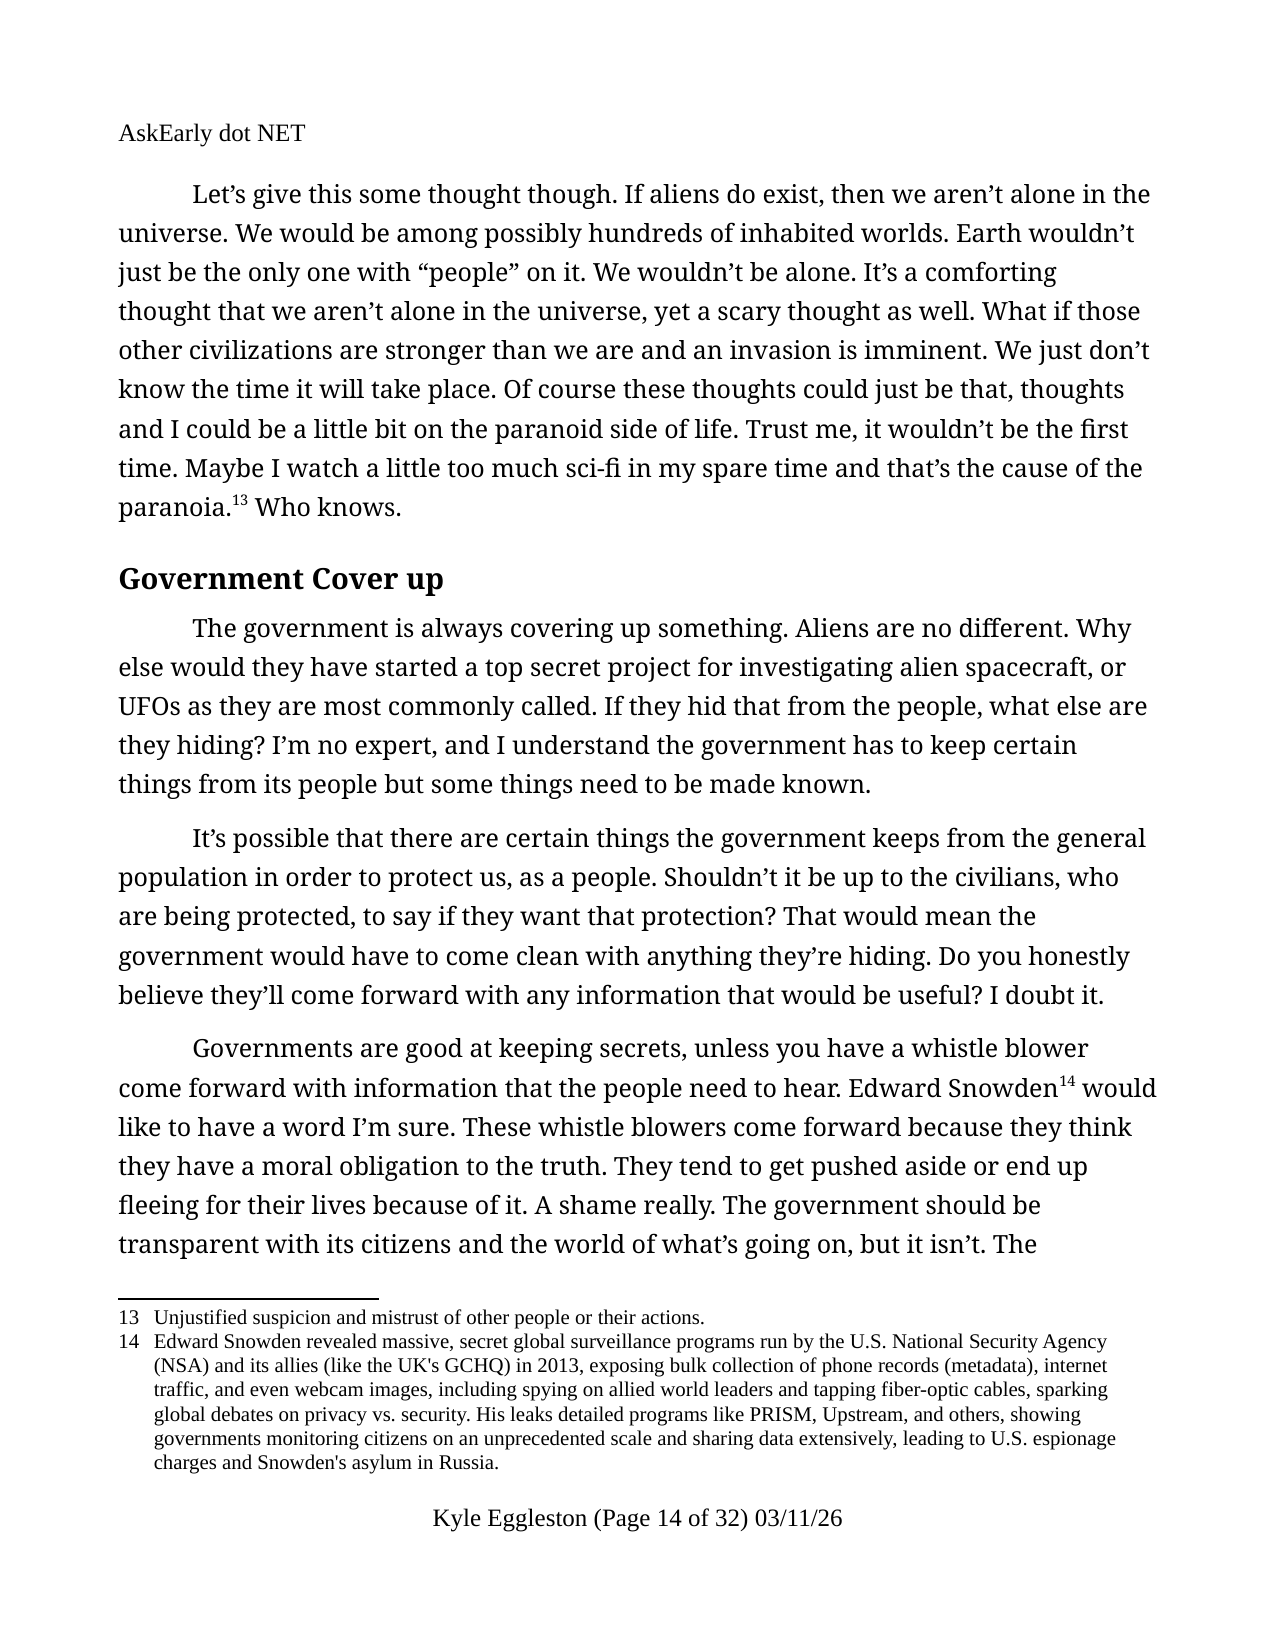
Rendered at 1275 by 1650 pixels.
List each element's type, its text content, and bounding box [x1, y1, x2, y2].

text Edward Snowden revealed massive, secret global surveillance programs run by the U.S. National Security Agency (NSA) and its allies (like the UK's GCHQ) in 2013, exposing bulk collection of phone records (metadata), internet traffic, and even webcam images, including spying on allied world leaders and tapping fiber-optic cables, sparking global debates on privacy vs. security. His leaks detailed programs like PRISM, Upstream, and others, showing governments monitoring citizens on an unprecedented scale and sharing data extensively, leading to U.S. espionage charges and Snowden's asylum in Russia. [118, 1329, 1157, 1474]
text Let’s give this some thought though. If aliens do exist, then we aren’t alone in the universe. We would be among possibly hundreds of inhabited worlds. Earth wouldn’t just be the only one with “people” on it. We wouldn’t be alone. It’s a comforting thought that we aren’t alone in the universe, yet a scary thought as well. What if those other civilizations are stronger than we are and an invasion is imminent. We just don’t know the time it will take place. Of course these thoughts could just be that, thoughts and I could be a little bit on the paranoid side of life. Trust me, it wouldn’t be the first time. Maybe I watch a little too much sci-fi in my spare time and that’s the cause of the paranoia. Who knows. [118, 176, 1157, 524]
text The government is always covering up something. Aliens are no different. Why else would they have started a top secret project for investigating alien spacecraft, or UFOs as they are most commonly called. If they hid that from the people, what else are they hiding? I’m no expert, and I understand the government has to keep certain things from its people but some things need to be made known. [118, 610, 1157, 801]
subtitle Government Cover up [118, 558, 1157, 598]
text Unjustified suspicion and mistrust of other people or their actions. [118, 1305, 1157, 1329]
text It’s possible that there are certain things the government keeps from the general population in order to protect us, as a people. Shouldn’t it be up to the civilians, who are being protected, to say if they want that protection? That would mean the government would have to come clean with anything they’re hiding. Do you honestly believe they’ll come forward with any information that would be useful? I doubt it. [118, 821, 1157, 1011]
text Governments are good at keeping secrets, unless you have a whistle blower come forward with information that the people need to hear. Edward Snowden would like to have a word I’m sure. These whistle blowers come forward because they think they have a moral obligation to the truth. They tend to get pushed aside or end up fleeing for their lives because of it. A shame really. The government should be transparent with its citizens and the world of what’s going on, but it isn’t. The [118, 1031, 1157, 1261]
